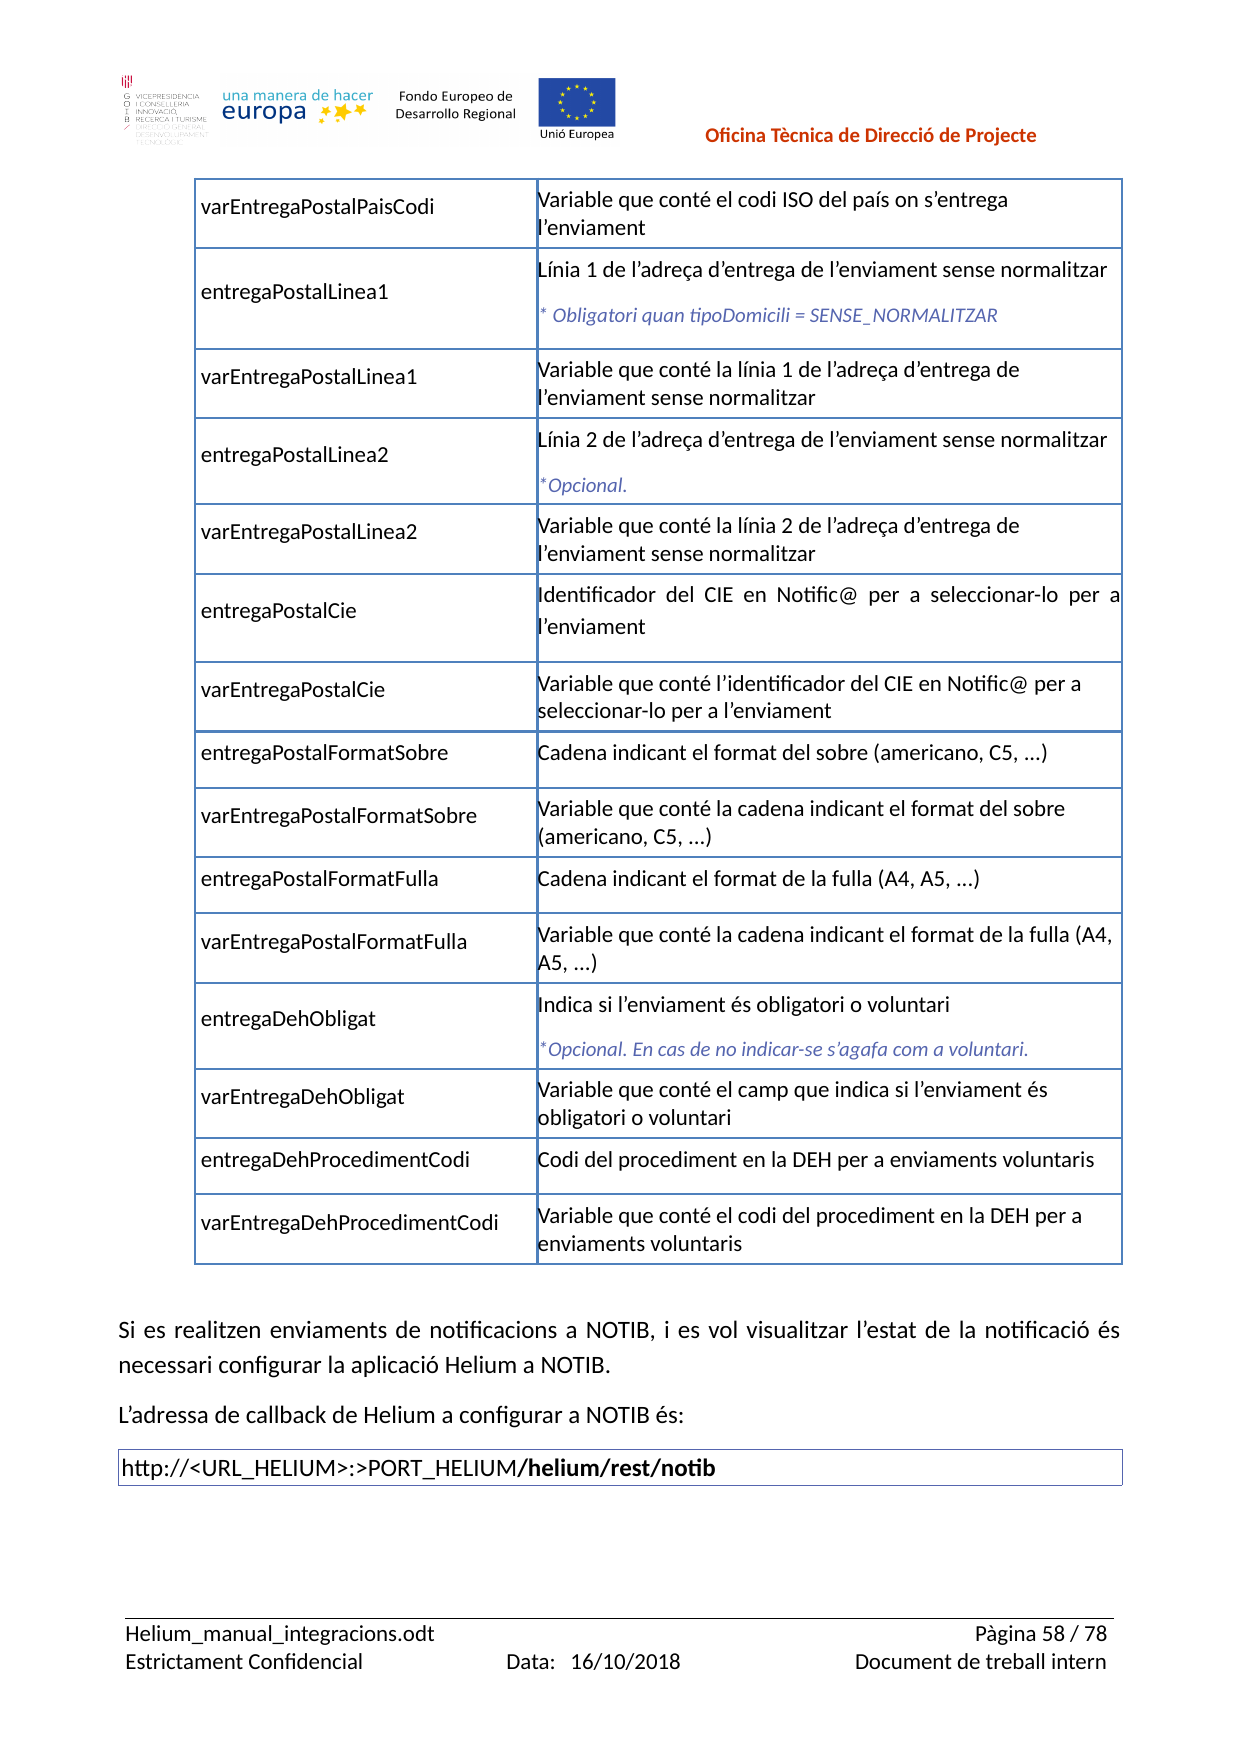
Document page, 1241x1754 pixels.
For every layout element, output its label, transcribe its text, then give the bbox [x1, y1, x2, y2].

table_cell Cadena indicant el format del sobre (americano, C5, ...) [539, 733, 1121, 787]
table_cell Codi del procediment en la DEH per a enviaments voluntaris [539, 1139, 1121, 1193]
table_cell varEntregaDehObligat [196, 1070, 536, 1137]
table_cell Indica si l’enviament és obligatori o voluntari *Opcional. En cas de no indicar-se s’agafa com a voluntari. [539, 984, 1121, 1068]
picture [219, 73, 621, 147]
table_cell Variable que conté el camp que indica si l’enviament és obligatori o voluntari [539, 1070, 1121, 1137]
table_cell entregaDehProcedimentCodi [196, 1139, 536, 1193]
table_cell Variable que conté la línia 2 de l’adreça d’entrega de l’enviament sense normalitzar [539, 505, 1121, 572]
table_cell Variable que conté el codi del procediment en la DEH per a enviaments voluntaris [539, 1195, 1121, 1263]
text Si es realitzen enviaments de notificacions a NOTIB, i es vol visualitzar l’estat de la notificació és necessari configurar la aplicació Helium a NOTIB. [118, 1314, 1122, 1380]
table_cell varEntregaPostalPaisCodi [196, 180, 536, 247]
text http://<URL_HELIUM>:>PORT_HELIUM/helium/rest/notib [119, 1450, 1122, 1485]
table_cell Variable que conté la línia 1 de l’adreça d’entrega de l’enviament sense normalitzar [539, 350, 1121, 417]
table_cell entregaPostalCie [196, 575, 536, 661]
table_cell entregaPostalFormatSobre [196, 733, 536, 787]
table_cell entregaPostalFormatFulla [196, 858, 536, 912]
table_cell entregaPostalLinea1 [196, 249, 536, 348]
table_cell entregaPostalLinea2 [196, 419, 536, 503]
table_cell varEntregaPostalLinea1 [196, 350, 536, 417]
table_cell varEntregaPostalFormatFulla [196, 914, 536, 982]
table_cell Cadena indicant el format de la fulla (A4, A5, ...) [539, 858, 1121, 912]
table_cell entregaDehObligat [196, 984, 536, 1068]
table_cell Variable que conté la cadena indicant el format de la fulla (A4, A5, ...) [539, 914, 1121, 982]
table_cell Línia 1 de l’adreça d’entrega de l’enviament sense normalitzar * Obligatori quan tipoDomicili = SENSE_NORMALITZAR [539, 249, 1121, 348]
picture [118, 73, 213, 147]
table_cell Variable que conté l’identificador del CIE en Notific@ per a seleccionar-lo per a l’enviament [539, 663, 1121, 730]
table_cell varEntregaPostalLinea2 [196, 505, 536, 572]
table_cell varEntregaPostalFormatSobre [196, 789, 536, 856]
table_cell Línia 2 de l’adreça d’entrega de l’enviament sense normalitzar *Opcional. [539, 419, 1121, 503]
table_cell Variable que conté el codi ISO del país on s’entrega l’enviament [539, 180, 1121, 247]
table_cell Variable que conté la cadena indicant el format del sobre (americano, C5, ...) [539, 789, 1121, 856]
table_cell varEntregaPostalCie [196, 663, 536, 730]
table_cell varEntregaDehProcedimentCodi [196, 1195, 536, 1263]
table_cell Identificador del CIE en Notific@ per a seleccionar-lo per a l’enviament [539, 575, 1121, 661]
text L’adressa de callback de Helium a configurar a NOTIB és: [118, 1399, 1122, 1430]
